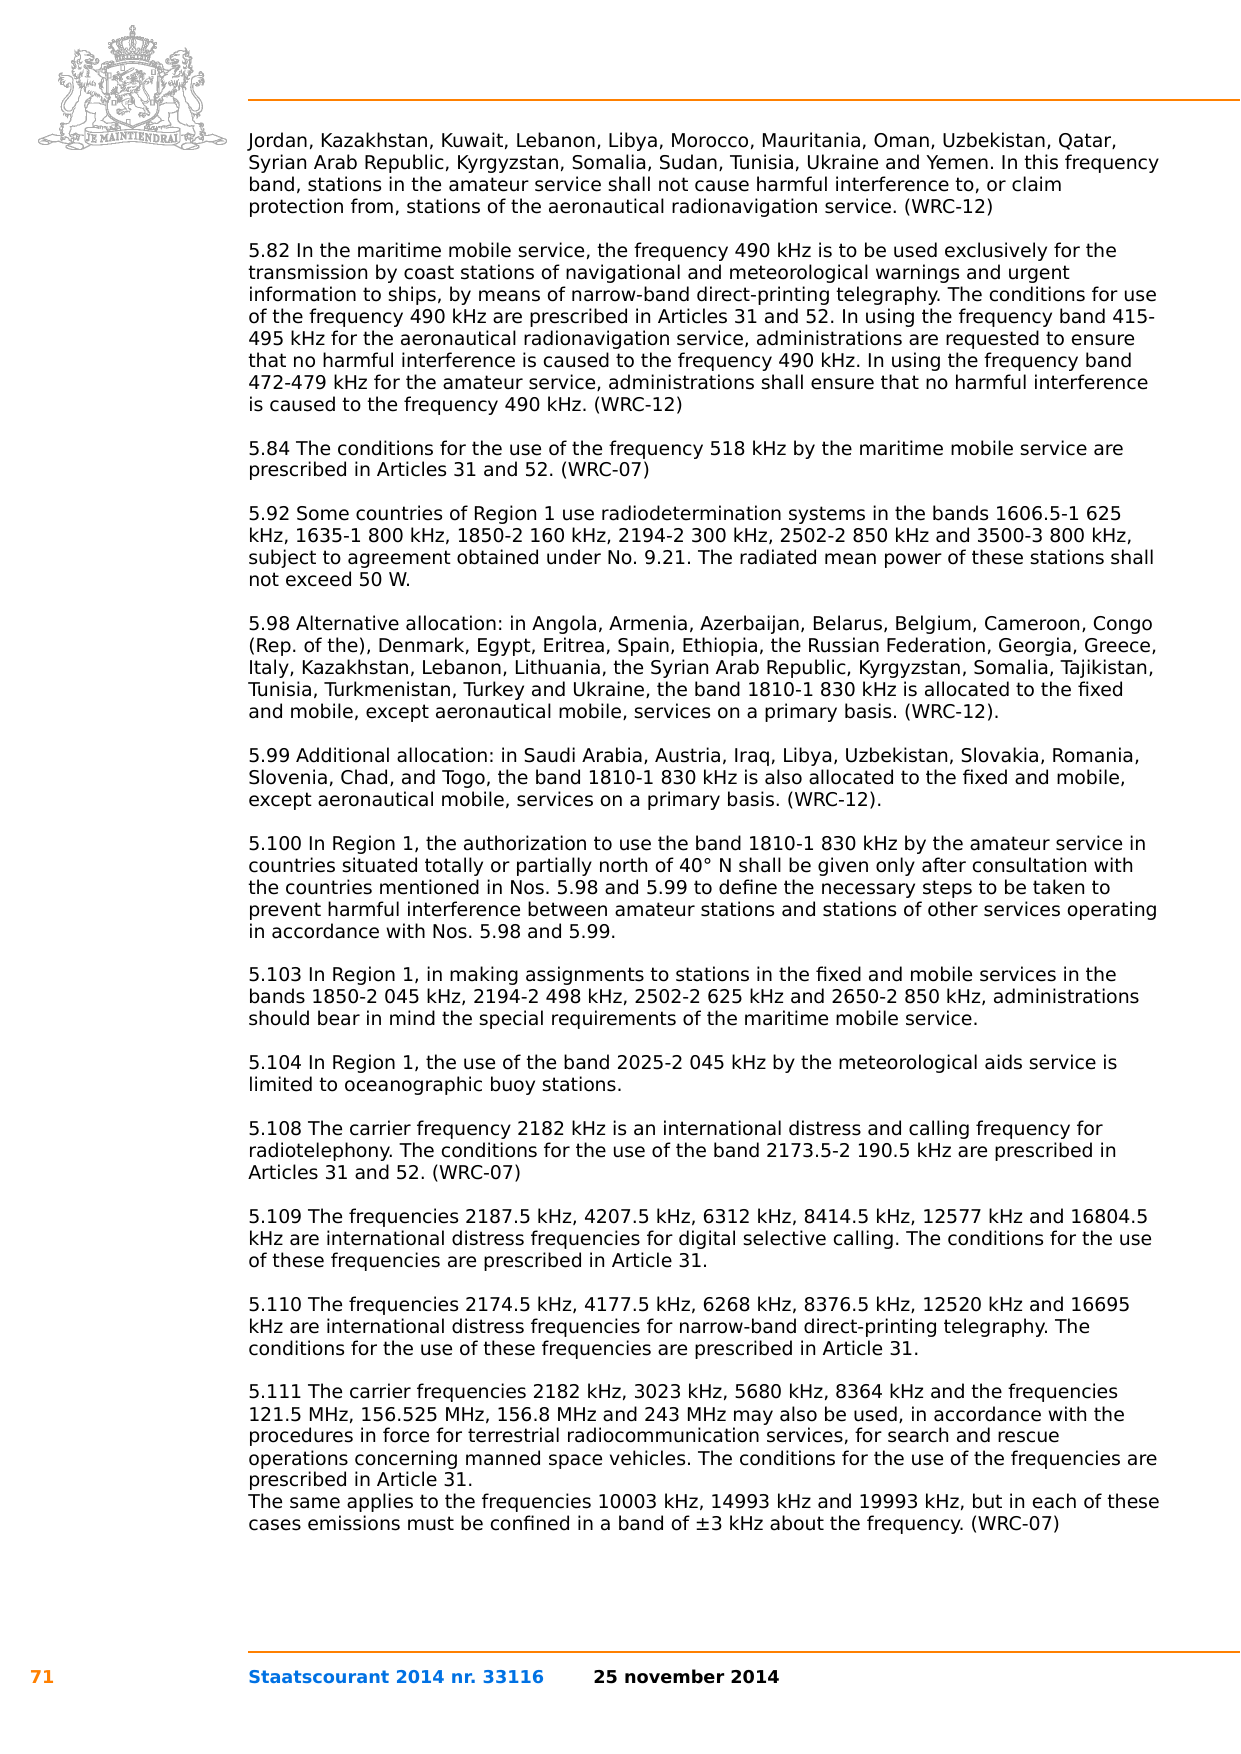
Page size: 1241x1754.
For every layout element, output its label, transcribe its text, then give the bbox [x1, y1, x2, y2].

text 5.99 Additional allocation: in Saudi Arabia, Austria, Iraq, Libya, Uzbekistan, Slovakia, Romania, Slovenia, Chad, and Togo, the band 1810-1 830 kHz is also allocated to the fixed and mobile, except aeronautical mobile, services on a primary basis. (WRC-12). [248, 745, 1163, 811]
text 5.92 Some countries of Region 1 use radiodetermination systems in the bands 1606.5-1 625 kHz, 1635-1 800 kHz, 1850-2 160 kHz, 2194-2 300 kHz, 2502-2 850 kHz and 3500-3 800 kHz, subject to agreement obtained under No. 9.21. The radiated mean power of these stations shall not exceed 50 W. [248, 503, 1163, 591]
picture [38, 25, 227, 150]
text 5.100 In Region 1, the authorization to use the band 1810-1 830 kHz by the amateur service in countries situated totally or partially north of 40° N shall be given only after consultation with the countries mentioned in Nos. 5.98 and 5.99 to define the necessary steps to be taken to prevent harmful interference between amateur stations and stations of other services operating in accordance with Nos. 5.98 and 5.99. [248, 833, 1163, 942]
text 5.109 The frequencies 2187.5 kHz, 4207.5 kHz, 6312 kHz, 8414.5 kHz, 12577 kHz and 16804.5 kHz are international distress frequencies for digital selective calling. The conditions for the use of these frequencies are prescribed in Article 31. [248, 1206, 1163, 1272]
text 5.103 In Region 1, in making assignments to stations in the fixed and mobile services in the bands 1850-2 045 kHz, 2194-2 498 kHz, 2502-2 625 kHz and 2650-2 850 kHz, administrations should bear in mind the special requirements of the maritime mobile service. [248, 964, 1163, 1030]
text 5.98 Alternative allocation: in Angola, Armenia, Azerbaijan, Belarus, Belgium, Cameroon, Congo (Rep. of the), Denmark, Egypt, Eritrea, Spain, Ethiopia, the Russian Federation, Georgia, Greece, Italy, Kazakhstan, Lebanon, Lithuania, the Syrian Arab Republic, Kyrgyzstan, Somalia, Tajikistan, Tunisia, Turkmenistan, Turkey and Ukraine, the band 1810-1 830 kHz is allocated to the fixed and mobile, except aeronautical mobile, services on a primary basis. (WRC-12). [248, 613, 1163, 723]
text 5.108 The carrier frequency 2182 kHz is an international distress and calling frequency for radiotelephony. The conditions for the use of the band 2173.5-2 190.5 kHz are prescribed in Articles 31 and 52. (WRC-07) [248, 1118, 1163, 1184]
text 5.84 The conditions for the use of the frequency 518 kHz by the maritime mobile service are prescribed in Articles 31 and 52. (WRC-07) [248, 437, 1163, 481]
text Jordan, Kazakhstan, Kuwait, Lebanon, Libya, Morocco, Mauritania, Oman, Uzbekistan, Qatar, Syrian Arab Republic, Kyrgyzstan, Somalia, Sudan, Tunisia, Ukraine and Yemen. In this frequency band, stations in the amateur service shall not cause harmful interference to, or claim protection from, stations of the aeronautical radionavigation service. (WRC-12) [248, 130, 1163, 218]
text 5.111 The carrier frequencies 2182 kHz, 3023 kHz, 5680 kHz, 8364 kHz and the frequencies 121.5 MHz, 156.525 MHz, 156.8 MHz and 243 MHz may also be used, in accordance with the procedures in force for terrestrial radiocommunication services, for search and rescue operations concerning manned space vehicles. The conditions for the use of the frequencies are prescribed in Article 31. [248, 1381, 1163, 1491]
text 5.82 In the maritime mobile service, the frequency 490 kHz is to be used exclusively for the transmission by coast stations of navigational and meteorological warnings and urgent information to ships, by means of narrow-band direct-printing telegraphy. The conditions for use of the frequency 490 kHz are prescribed in Articles 31 and 52. In using the frequency band 415-495 kHz for the aeronautical radionavigation service, administrations are requested to ensure that no harmful interference is caused to the frequency 490 kHz. In using the frequency band 472-479 kHz for the amateur service, administrations shall ensure that no harmful interference is caused to the frequency 490 kHz. (WRC-12) [248, 240, 1163, 416]
text The same applies to the frequencies 10003 kHz, 14993 kHz and 19993 kHz, but in each of these cases emissions must be confined in a band of ±3 kHz about the frequency. (WRC-07) [248, 1491, 1163, 1535]
text 5.110 The frequencies 2174.5 kHz, 4177.5 kHz, 6268 kHz, 8376.5 kHz, 12520 kHz and 16695 kHz are international distress frequencies for narrow-band direct-printing telegraphy. The conditions for the use of these frequencies are prescribed in Article 31. [248, 1294, 1163, 1359]
text 5.104 In Region 1, the use of the band 2025-2 045 kHz by the meteorological aids service is limited to oceanographic buoy stations. [248, 1052, 1163, 1096]
